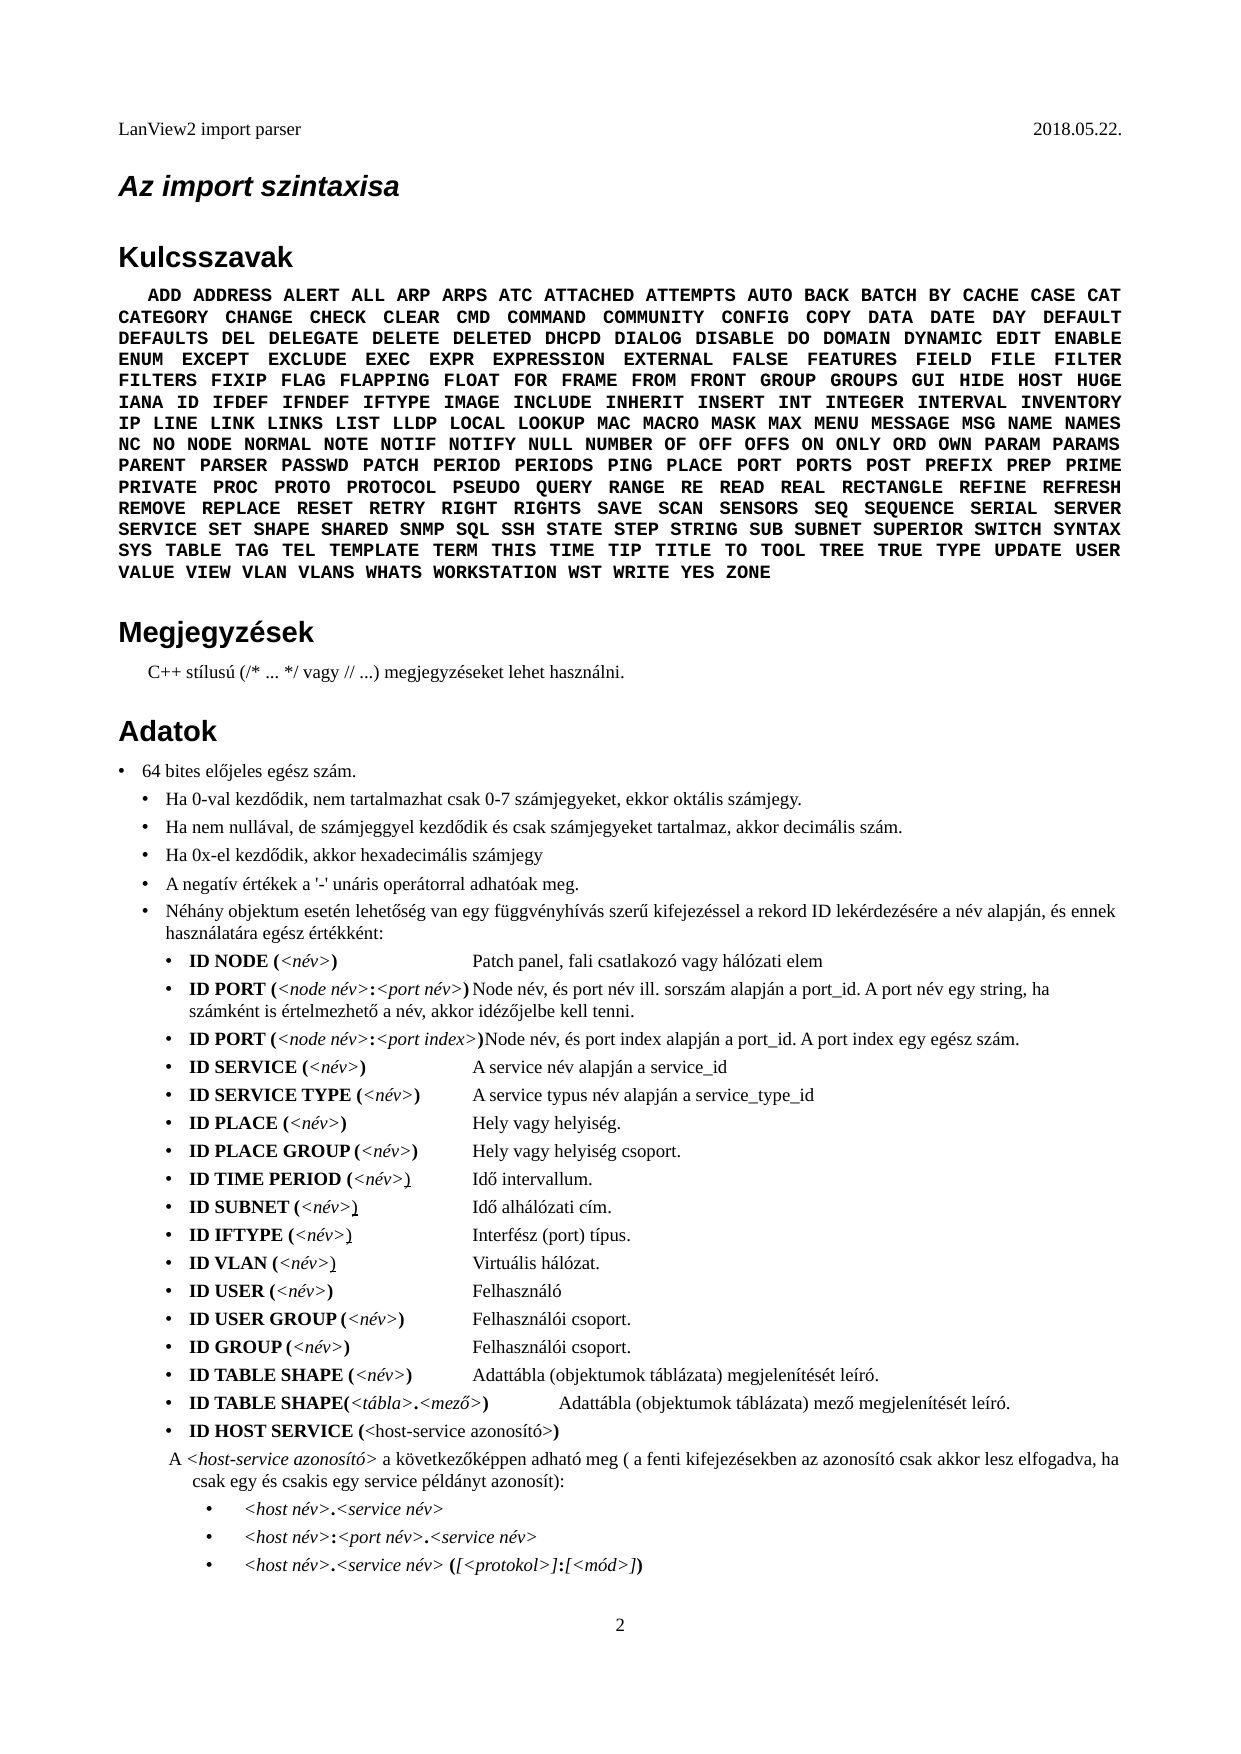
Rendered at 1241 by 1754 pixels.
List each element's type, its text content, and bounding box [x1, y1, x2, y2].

list Ha nem nullával, de számjeggyel kezdődik és csak számjegyeket tartalmaz, akkor decimális szám. [142, 816, 1122, 838]
list ID SERVICE TYPE (<név>) A service typus név alapján a service_type_id [165, 1084, 1122, 1105]
list ID IFTYPE (<név>) Interfész (port) típus. [165, 1224, 1122, 1245]
list ID TABLE SHAPE (<név>) Adattábla (objektumok táblázata) megjelenítését leíró. [165, 1364, 1122, 1385]
list <host név>.<service név> [206, 1497, 1122, 1519]
list ID USER (<név>) Felhasználó [165, 1280, 1122, 1301]
list ID GROUP (<név>) Felhasználói csoport. [165, 1336, 1122, 1357]
list ID HOST SERVICE (<host-service azonosító>) [165, 1420, 1122, 1441]
text C++ stílusú (/* ... */ vagy // ...) megjegyzéseket lehet használni. [118, 661, 1122, 683]
list 64 bites előjeles egész szám. [118, 760, 1122, 782]
list ID PORT (<node név>:<port index>) Node név, és port index alapján a port_id. A port index egy egész szám. [165, 1028, 1122, 1049]
subtitle Kulcsszavak [118, 240, 1122, 274]
subtitle Adatok [118, 714, 1122, 748]
list <host név>:<port név>.<service név> [206, 1526, 1122, 1547]
text ADD ADDRESS ALERT ALL ARP ARPS ATC ATTACHED ATTEMPTS AUTO BACK BATCH BY CACHE CASE CAT CATEGORY CHANGE CHECK CLEAR CMD COMMAND COMMUNITY CONFIG COPY DATA DATE DAY DEFAULT DEFAULTS DEL DELEGATE DELETE DELETED DHCPD DIALOG DISABLE DO DOMAIN DYNAMIC EDIT ENABLE ENUM EXCEPT EXCLUDE EXEC EXPR EXPRESSION EXTERNAL FALSE FEATURES FIELD FILE FILTER FILTERS FIXIP FLAG FLAPPING FLOAT FOR FRAME FROM FRONT GROUP GROUPS GUI HIDE HOST HUGE IANA ID IFDEF IFNDEF IFTYPE IMAGE INCLUDE INHERIT INSERT INT INTEGER INTERVAL INVENTORY IP LINE LINK LINKS LIST LLDP LOCAL LOOKUP MAC MACRO MASK MAX MENU MESSAGE MSG NAME NAMES NC NO NODE NORMAL NOTE NOTIF NOTIFY NULL NUMBER OF OFF OFFS ON ONLY ORD OWN PARAM PARAMS PARENT PARSER PASSWD PATCH PERIOD PERIODS PING PLACE PORT PORTS POST PREFIX PREP PRIME PRIVATE PROC PROTO PROTOCOL PSEUDO QUERY RANGE RE READ REAL RECTANGLE REFINE REFRESH REMOVE REPLACE RESET RETRY RIGHT RIGHTS SAVE SCAN SENSORS SEQ SEQUENCE SERIAL SERVER SERVICE SET SHAPE SHARED SNMP SQL SSH STATE STEP STRING SUB SUBNET SUPERIOR SWITCH SYNTAX SYS TABLE TAG TEL TEMPLATE TERM THIS TIME TIP TITLE TO TOOL TREE TRUE TYPE UPDATE USER VALUE VIEW VLAN VLANS WHATS WORKSTATION WST WRITE YES ZONE [118, 286, 1122, 584]
list Ha 0-val kezdődik, nem tartalmazhat csak 0-7 számjegyeket, ekkor oktális számjegy. [142, 788, 1122, 810]
list ID SUBNET (<név>) Idő alhálózati cím. [165, 1196, 1122, 1217]
text A <host-service azonosító> a következőképpen adható meg ( a fenti kifejezésekben az azonosító csak akkor lesz elfogadva, ha csak egy és csakis egy service példányt azonosít): [168, 1448, 1122, 1491]
list ID USER GROUP (<név>) Felhasználói csoport. [165, 1308, 1122, 1329]
subtitle Megjegyzések [118, 615, 1122, 649]
list ID PLACE GROUP (<név>) Hely vagy helyiség csoport. [165, 1140, 1122, 1161]
list ID TABLE SHAPE(<tábla>.<mező>) Adattábla (objektumok táblázata) mező megjelenítését leíró. [165, 1392, 1122, 1413]
list Ha 0x-el kezdődik, akkor hexadecimális számjegy [142, 844, 1122, 866]
list ID VLAN (<név>) Virtuális hálózat. [165, 1252, 1122, 1273]
list ID SERVICE (<név>) A service név alapján a service_id [165, 1056, 1122, 1077]
list Néhány objektum esetén lehetőség van egy függvényhívás szerű kifejezéssel a rekord ID lekérdezésére a név alapján, és ennek használatára egész értékként: [142, 900, 1122, 943]
list ID PORT (<node név>:<port név>) Node név, és port név ill. sorszám alapján a port_id. A port név egy string, ha számként is értelmezhető a név, akkor idézőjelbe kell tenni. [165, 978, 1122, 1021]
list ID PLACE (<név>) Hely vagy helyiség. [165, 1112, 1122, 1133]
subtitle Az import szintaxisa [118, 169, 1122, 203]
list <host név>.<service név> ([<protokol>]:[<mód>]) [206, 1553, 1122, 1575]
list A negatív értékek a '-' unáris operátorral adhatóak meg. [142, 872, 1122, 894]
list ID NODE (<név>) Patch panel, fali csatlakozó vagy hálózati elem [165, 950, 1122, 972]
list ID TIME PERIOD (<név>) Idő intervallum. [165, 1168, 1122, 1189]
